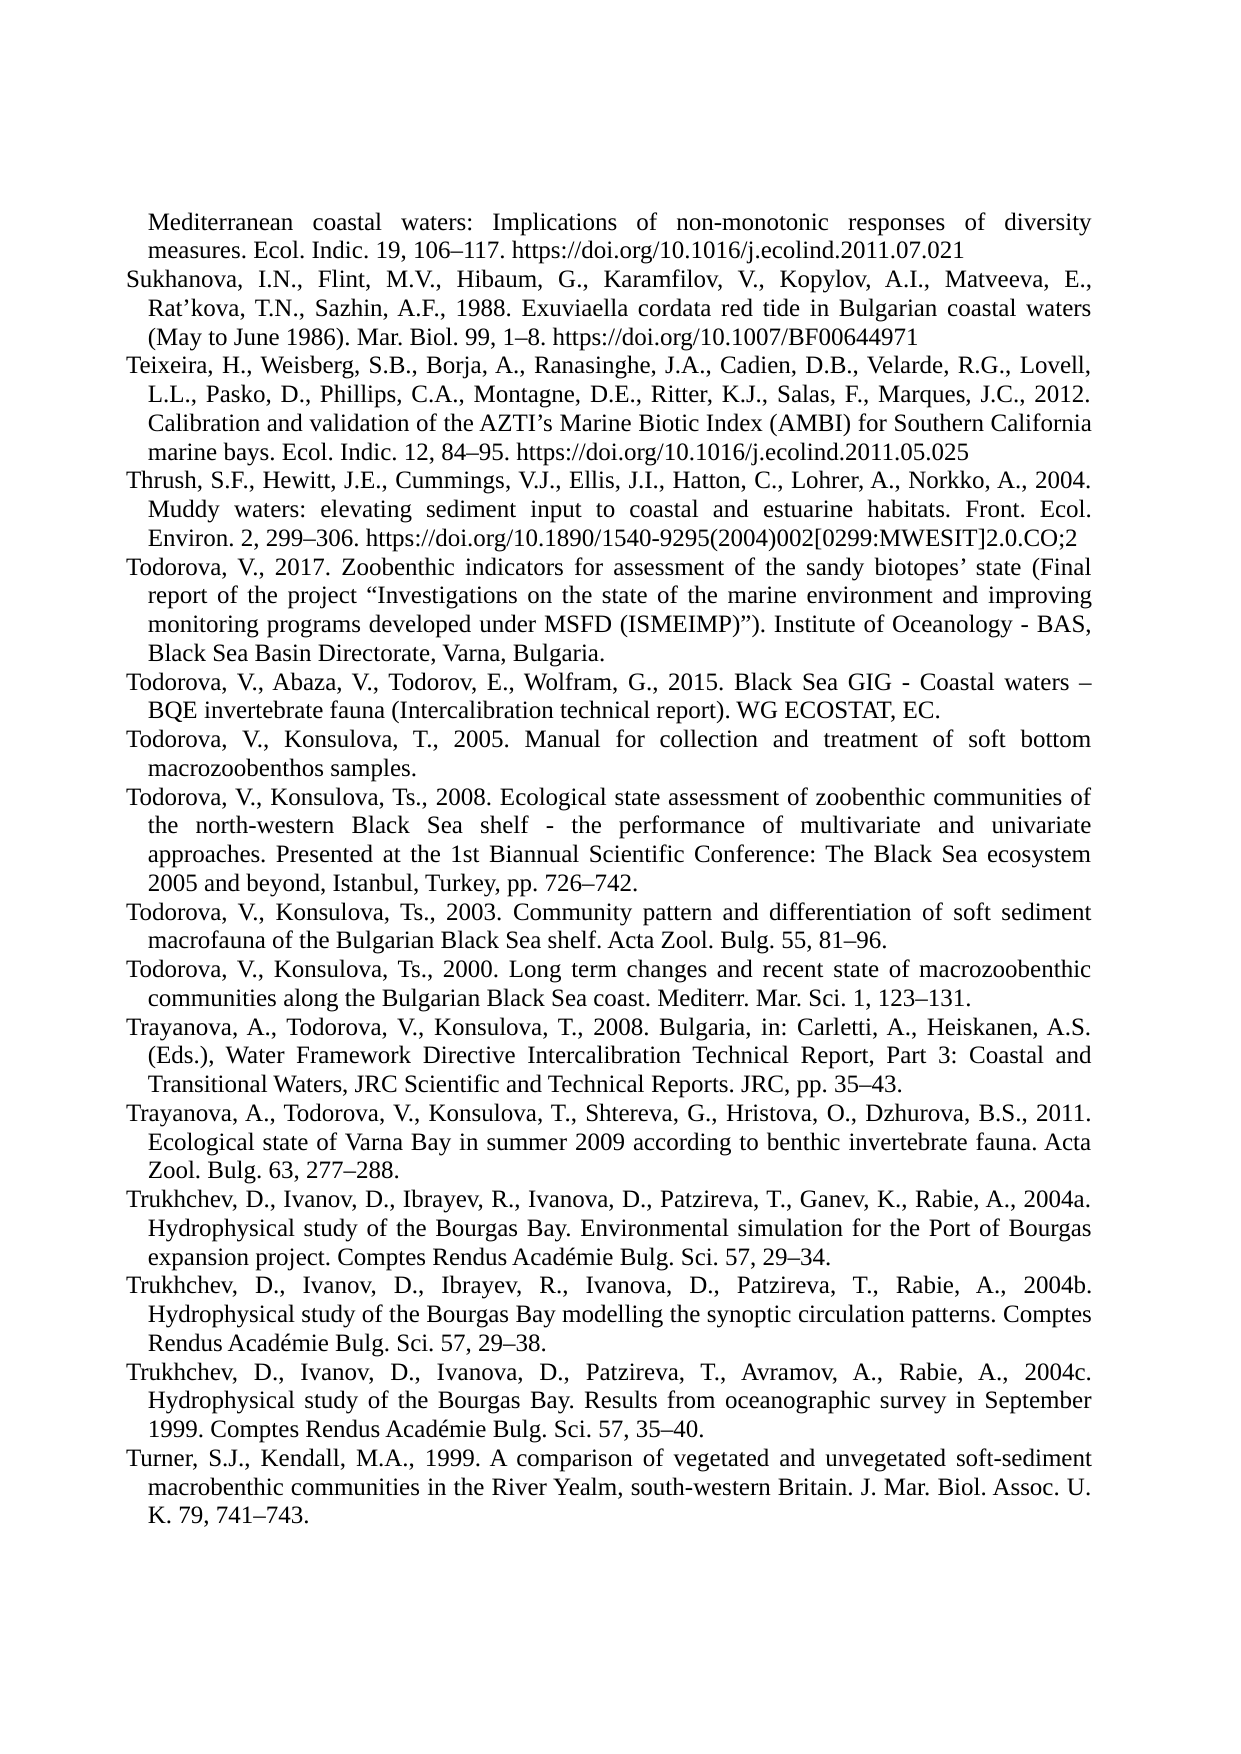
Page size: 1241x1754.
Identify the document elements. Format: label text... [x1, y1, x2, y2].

text Todorova, V., Konsulova, T., 2005. Manual for collection and treatment of soft bottom macrozoobenthos samples. [126, 724, 1093, 782]
text Todorova, V., 2017. Zoobenthic indicators for assessment of the sandy biotopes’ state (Final report of the project “Investigations on the state of the marine environment and improving monitoring programs developed under MSFD (ISMEIMP)”). Institute of Oceanology - BAS, Black Sea Basin Directorate, Varna, Bulgaria. [126, 552, 1093, 667]
text Turner, S.J., Kendall, M.A., 1999. A comparison of vegetated and unvegetated soft-sediment macrobenthic communities in the River Yealm, south-western Britain. J. Mar. Biol. Assoc. U. K. 79, 741–743. [126, 1443, 1093, 1529]
text Todorova, V., Konsulova, Ts., 2000. Long term changes and recent state of macrozoobenthic communities along the Bulgarian Black Sea coast. Mediterr. Mar. Sci. 1, 123–131. [126, 954, 1093, 1012]
text Sukhanova, I.N., Flint, M.V., Hibaum, G., Karamfilov, V., Kopylov, A.I., Matveeva, E., Rat’kova, T.N., Sazhin, A.F., 1988. Exuviaella cordata red tide in Bulgarian coastal waters (May to June 1986). Mar. Biol. 99, 1–8. https://doi.org/10.1007/BF00644971 [126, 264, 1093, 350]
text Trukhchev, D., Ivanov, D., Ivanova, D., Patzireva, T., Avramov, A., Rabie, A., 2004c. Hydrophysical study of the Bourgas Bay. Results from oceanographic survey in September 1999. Comptes Rendus Académie Bulg. Sci. 57, 35–40. [126, 1357, 1093, 1443]
text Trayanova, A., Todorova, V., Konsulova, T., 2008. Bulgaria, in: Carletti, A., Heiskanen, A.S. (Eds.), Water Framework Directive Intercalibration Technical Report, Part 3: Coastal and Transitional Waters, JRC Scientific and Technical Reports. JRC, pp. 35–43. [126, 1012, 1093, 1098]
text Trayanova, A., Todorova, V., Konsulova, T., Shtereva, G., Hristova, O., Dzhurova, B.S., 2011. Ecological state of Varna Bay in summer 2009 according to benthic invertebrate fauna. Acta Zool. Bulg. 63, 277–288. [126, 1098, 1093, 1184]
text Thrush, S.F., Hewitt, J.E., Cummings, V.J., Ellis, J.I., Hatton, C., Lohrer, A., Norkko, A., 2004. Muddy waters: elevating sediment input to coastal and estuarine habitats. Front. Ecol. Environ. 2, 299–306. https://doi.org/10.1890/1540-9295(2004)002[0299:MWESIT]2.0.CO;2 [126, 465, 1093, 552]
text Trukhchev, D., Ivanov, D., Ibrayev, R., Ivanova, D., Patzireva, T., Ganev, K., Rabie, A., 2004a. Hydrophysical study of the Bourgas Bay. Environmental simulation for the Port of Bourgas expansion project. Comptes Rendus Académie Bulg. Sci. 57, 29–34. [126, 1184, 1093, 1270]
text Todorova, V., Abaza, V., Todorov, E., Wolfram, G., 2015. Black Sea GIG - Coastal waters – BQE invertebrate fauna (Intercalibration technical report). WG ECOSTAT, EC. [126, 667, 1093, 724]
text Teixeira, H., Weisberg, S.B., Borja, A., Ranasinghe, J.A., Cadien, D.B., Velarde, R.G., Lovell, L.L., Pasko, D., Phillips, C.A., Montagne, D.E., Ritter, K.J., Salas, F., Marques, J.C., 2012. Calibration and validation of the AZTI’s Marine Biotic Index (AMBI) for Southern California marine bays. Ecol. Indic. 12, 84–95. https://doi.org/10.1016/j.ecolind.2011.05.025 [126, 350, 1093, 465]
text Todorova, V., Konsulova, Ts., 2008. Ecological state assessment of zoobenthic communities of the north-western Black Sea shelf - the performance of multivariate and univariate approaches. Presented at the 1st Biannual Scientific Conference: The Black Sea ecosystem 2005 and beyond, Istanbul, Turkey, pp. 726–742. [126, 782, 1093, 897]
text Mediterranean coastal waters: Implications of non-monotonic responses of diversity measures. Ecol. Indic. 19, 106–117. https://doi.org/10.1016/j.ecolind.2011.07.021 [126, 207, 1093, 264]
text Todorova, V., Konsulova, Ts., 2003. Community pattern and differentiation of soft sediment macrofauna of the Bulgarian Black Sea shelf. Acta Zool. Bulg. 55, 81–96. [126, 897, 1093, 954]
text Trukhchev, D., Ivanov, D., Ibrayev, R., Ivanova, D., Patzireva, T., Rabie, A., 2004b. Hydrophysical study of the Bourgas Bay modelling the synoptic circulation patterns. Comptes Rendus Académie Bulg. Sci. 57, 29–38. [126, 1270, 1093, 1357]
